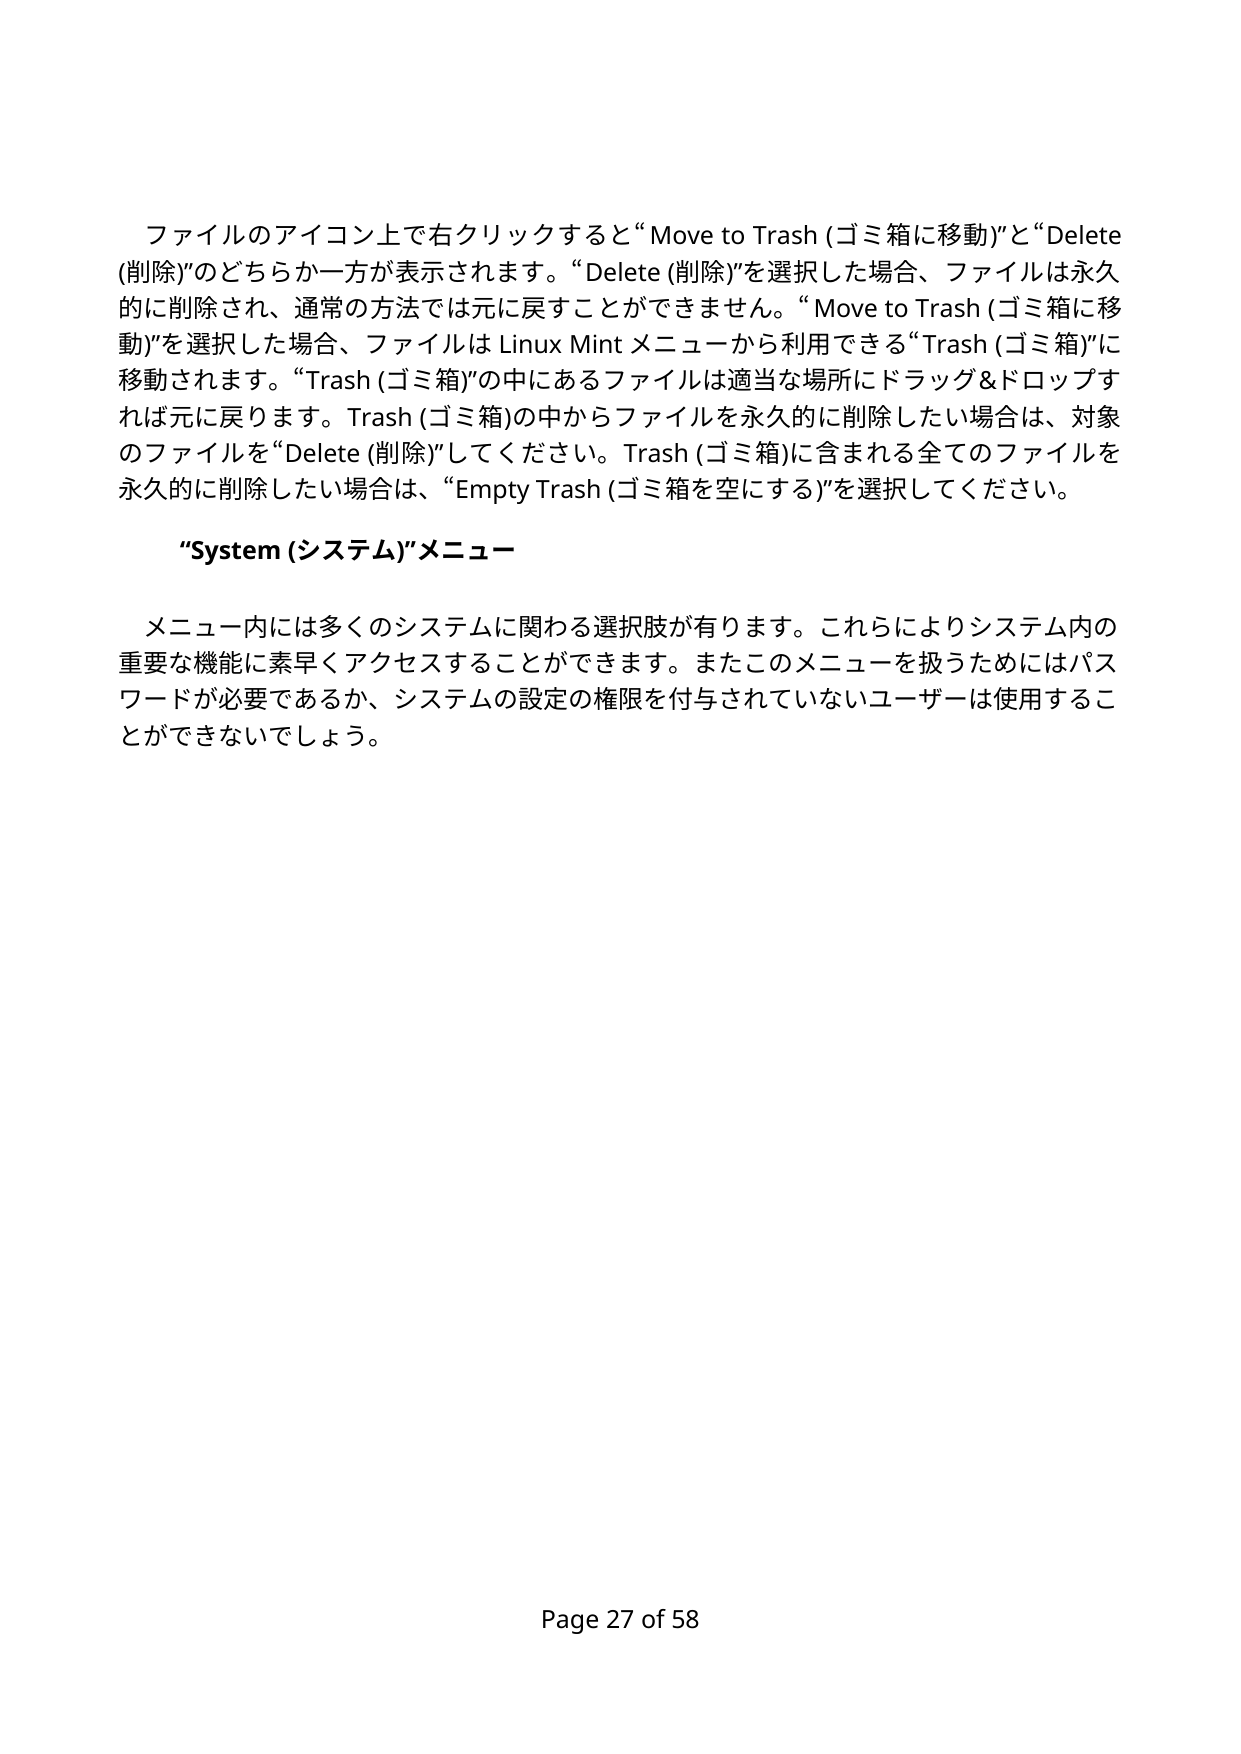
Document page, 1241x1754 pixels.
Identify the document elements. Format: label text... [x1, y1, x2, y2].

subtitle “System (システム)”メニュー [118, 531, 1122, 567]
text メニュー内には多くのシステムに関わる選択肢が有ります。これらによりシステム内の重要な機能に素早くアクセスすることができます。またこのメニューを扱うためにはパスワードが必要であるか、システムの設定の権限を付与されていないユーザーは使用することができないでしょう。 [118, 607, 1122, 752]
text ファイルのアイコン上で右クリックすると“Move to Trash (ゴミ箱に移動)”と“Delete (削除)”のどちらか一方が表示されます。“Delete (削除)”を選択した場合、ファイルは永久的に削除され、通常の方法では元に戻すことができません。“Move to Trash (ゴミ箱に移動)”を選択した場合、ファイルはLinux Mintメニューから利用できる“Trash (ゴミ箱)”に移動されます。“Trash (ゴミ箱)”の中にあるファイルは適当な場所にドラッグ&ドロップすれば元に戻ります。Trash (ゴミ箱)の中からファイルを永久的に削除したい場合は、対象のファイルを“Delete (削除)”してください。Trash (ゴミ箱)に含まれる全てのファイルを永久的に削除したい場合は、“Empty Trash (ゴミ箱を空にする)”を選択してください。 [118, 216, 1122, 506]
